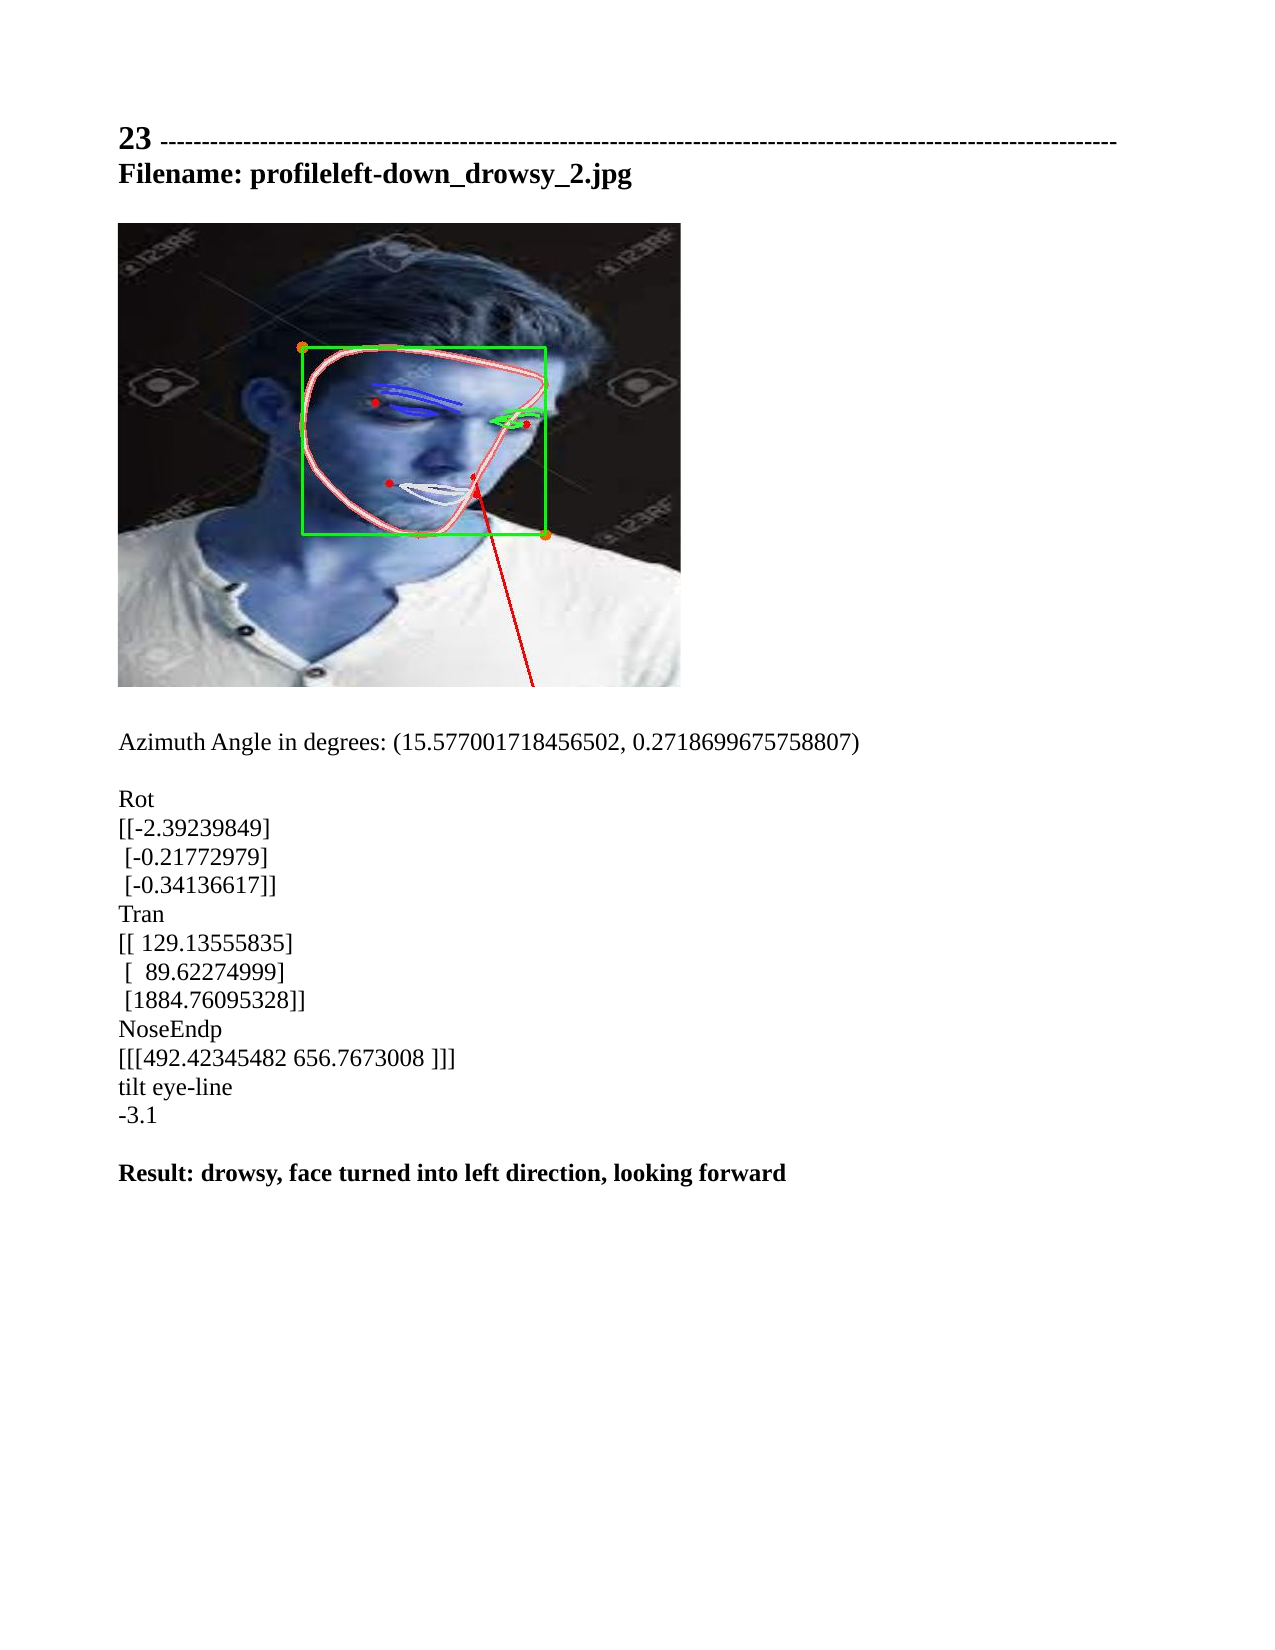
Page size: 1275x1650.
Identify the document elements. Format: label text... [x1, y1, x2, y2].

text [-0.21772979] [118, 842, 1157, 870]
text tilt eye-line [118, 1072, 1157, 1100]
text Azimuth Angle in degrees: (15.577001718456502, 0.2718699675758807) [118, 727, 1157, 755]
text [[-2.39239849] [118, 813, 1157, 842]
picture [117, 223, 681, 687]
text [ 89.62274999] [118, 957, 1157, 985]
text [[ 129.13555835] [118, 928, 1157, 957]
text Result: drowsy, face turned into left direction, looking forward [118, 1158, 1157, 1187]
text NoseEndp [118, 1014, 1157, 1043]
text Tran [118, 899, 1157, 928]
text -3.1 [118, 1100, 1157, 1129]
text [-0.34136617]] [118, 870, 1157, 899]
text [1884.76095328]] [118, 985, 1157, 1014]
text Rot [118, 784, 1157, 813]
text [[[492.42345482 656.7673008 ]]] [118, 1043, 1157, 1072]
text Filename: profileleft-down_drowsy_2.jpg [118, 156, 1157, 190]
text 23 ------------------------------------------------------------------------------------------------------------------- [118, 118, 1157, 156]
